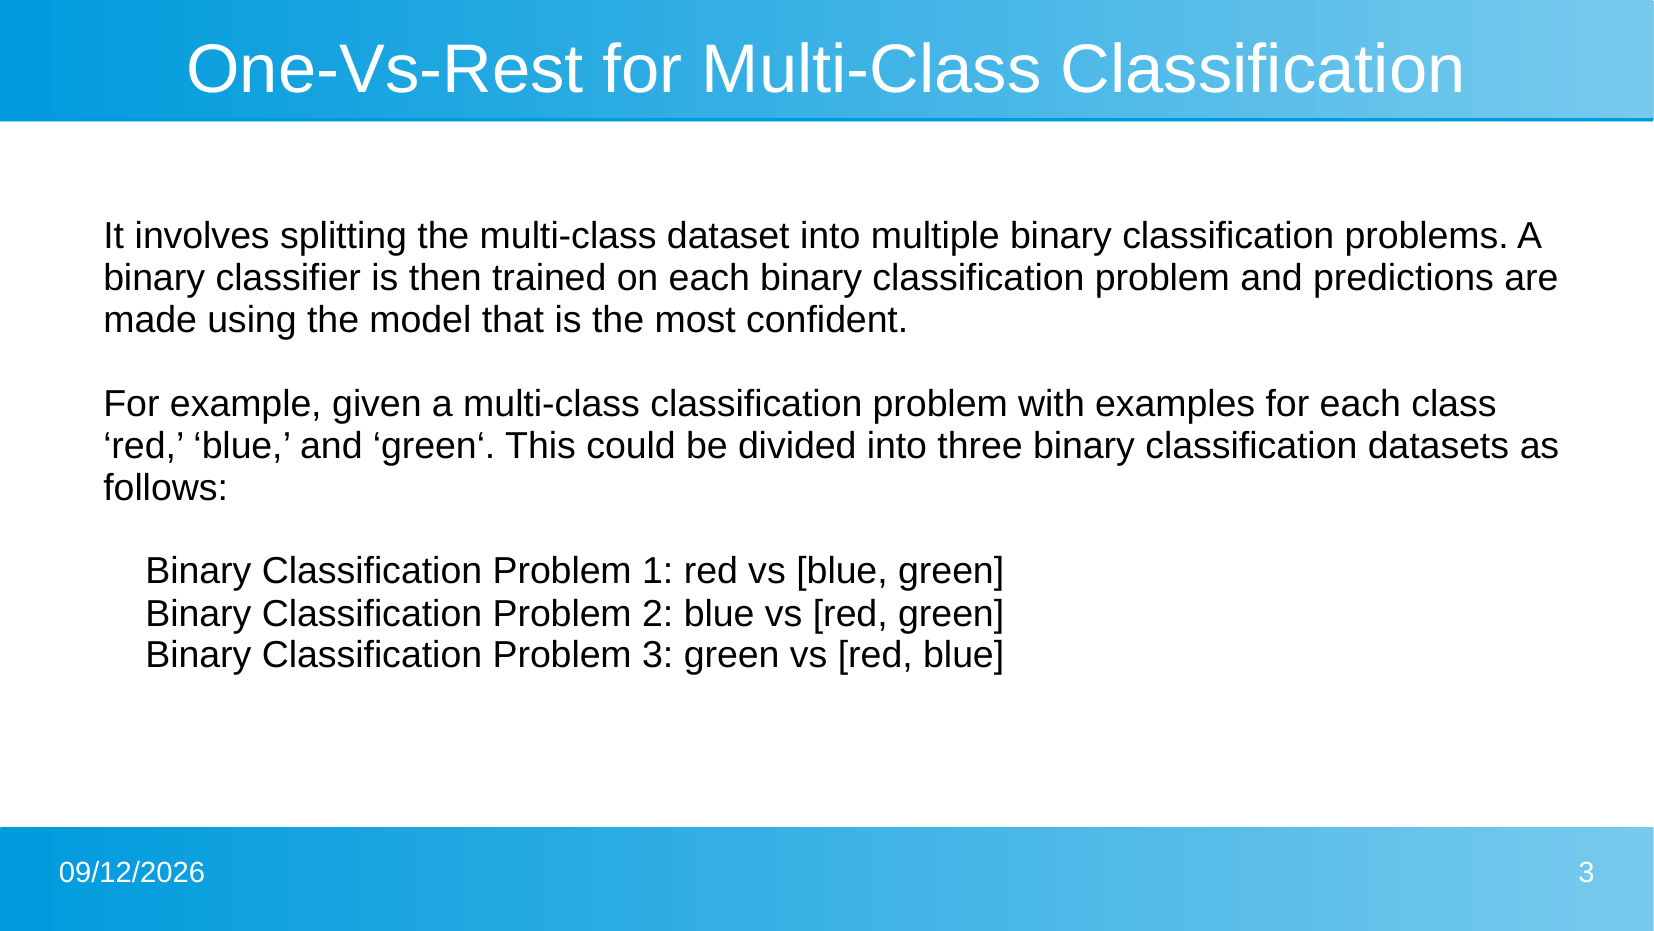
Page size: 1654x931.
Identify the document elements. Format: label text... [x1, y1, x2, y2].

text_box It involves splitting the multi-class dataset into multiple binary classification problems. A binary classifier is then trained on each binary classification problem and predictions are made using the model that is the most confident. For example, given a multi-class classification problem with examples for each class ‘red,’ ‘blue,’ and ‘green‘. This could be divided into three binary classification datasets as follows: Binary Classification Problem 1: red vs [blue, green] Binary Classification Problem 2: blue vs [red, green] Binary Classification Problem 3: green vs [red, blue] [88, 206, 1595, 726]
title One-Vs-Rest for Multi-Class Classification [59, 29, 1595, 108]
